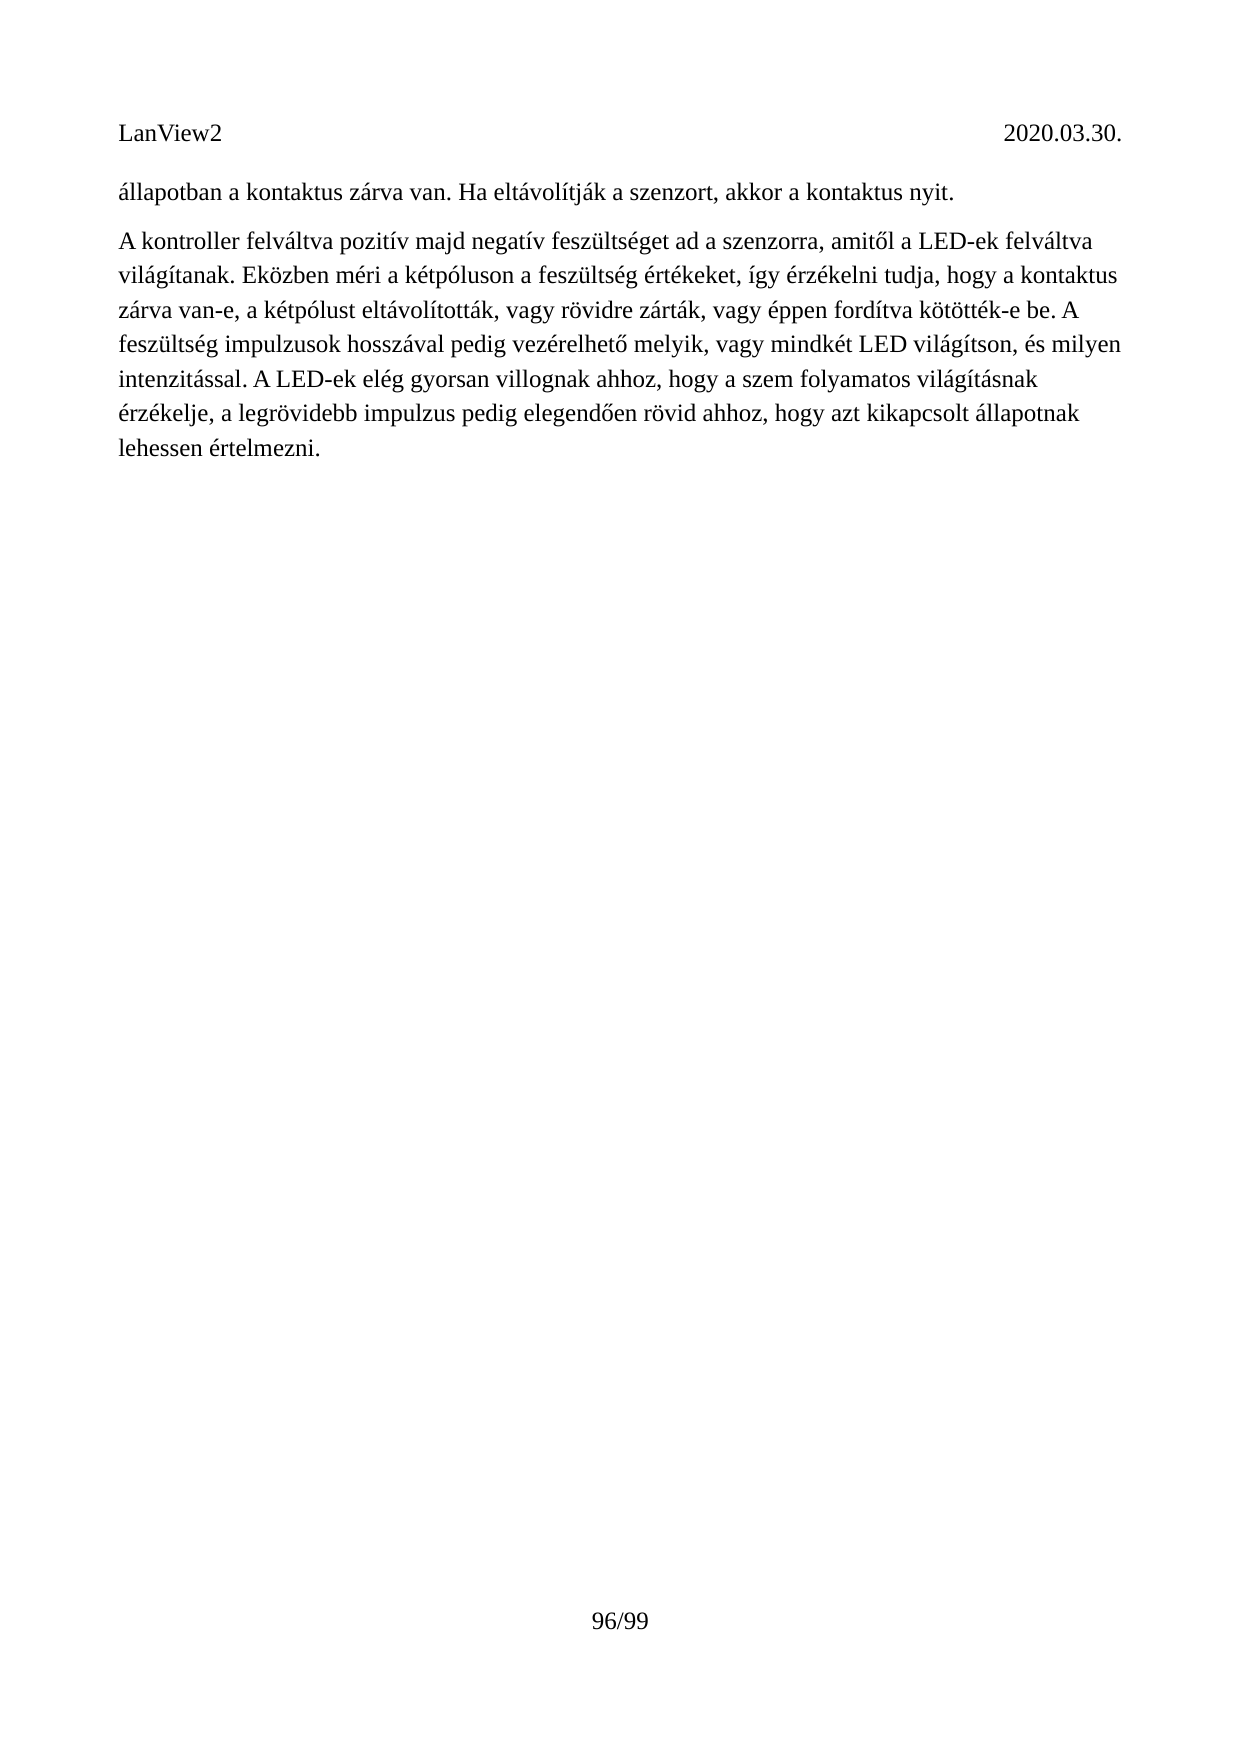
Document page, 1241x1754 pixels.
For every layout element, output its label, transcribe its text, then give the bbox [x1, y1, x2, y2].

text A kontroller felváltva pozitív majd negatív feszültséget ad a szenzorra, amitől a LED-ek felváltva világítanak. Eközben méri a kétpóluson a feszültség értékeket, így érzékelni tudja, hogy a kontaktus zárva van-e, a kétpólust eltávolították, vagy rövidre zárták, vagy éppen fordítva kötötték-e be. A feszültség impulzusok hosszával pedig vezérelhető melyik, vagy mindkét LED világítson, és milyen intenzitással. A LED-ek elég gyorsan villognak ahhoz, hogy a szem folyamatos világításnak érzékelje, a legrövidebb impulzus pedig elegendően rövid ahhoz, hogy azt kikapcsolt állapotnak lehessen értelmezni. [118, 226, 1122, 462]
text állapotban a kontaktus zárva van. Ha eltávolítják a szenzort, akkor a kontaktus nyit. [118, 177, 1122, 206]
